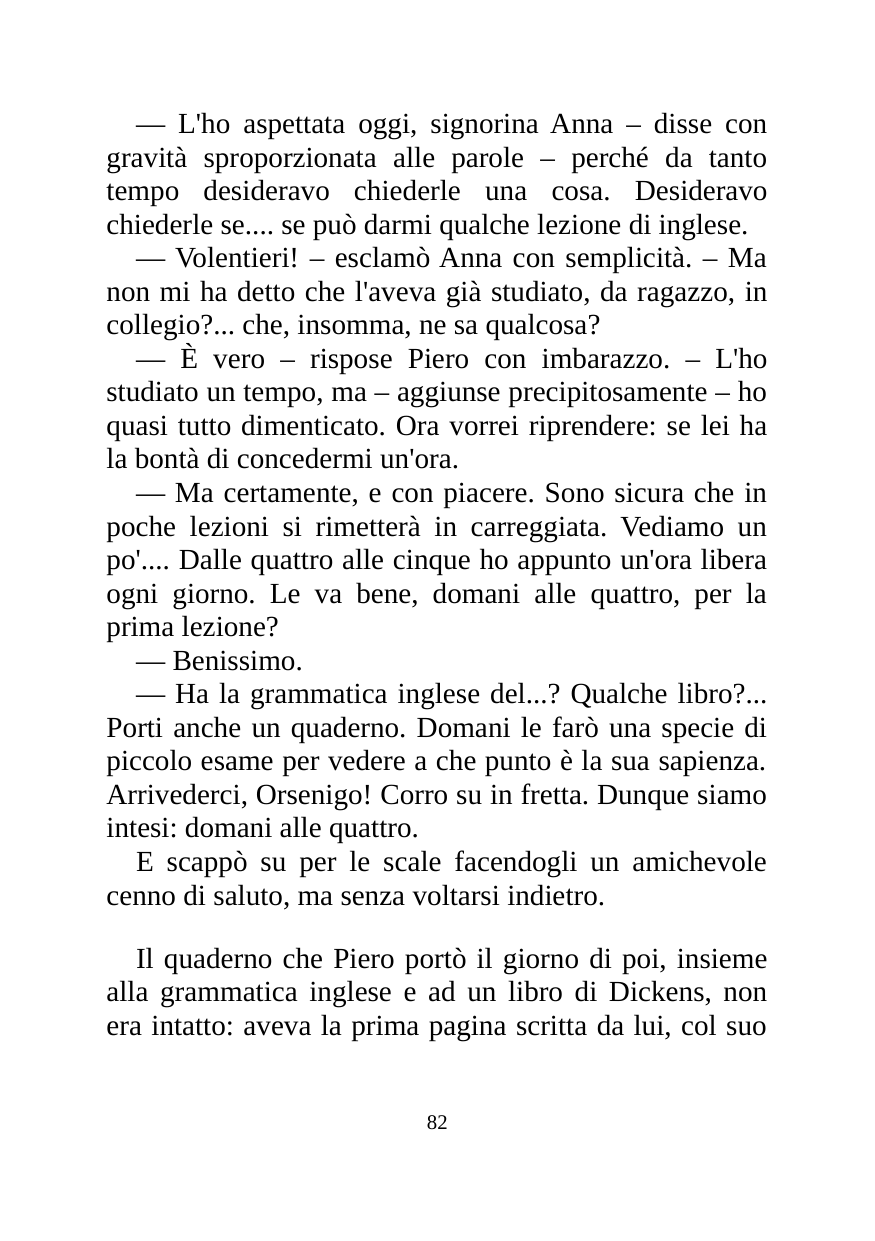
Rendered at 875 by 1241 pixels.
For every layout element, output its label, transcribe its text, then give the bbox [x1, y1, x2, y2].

text — Ha la grammatica inglese del...? Qualche libro?... Porti anche un quaderno. Domani le farò una specie di piccolo esame per vedere a che punto è la sua sapienza. Arrivederci, Orsenigo! Corro su in fretta. Dunque siamo intesi: domani alle quattro. [106, 676, 768, 844]
text — È vero – rispose Piero con imbarazzo. – L'ho studiato un tempo, ma – aggiunse precipitosamente – ho quasi tutto dimenticato. Ora vorrei riprendere: se lei ha la bontà di concedermi un'ora. [106, 341, 768, 475]
text — Volentieri! – esclamò Anna con semplicità. – Ma non mi ha detto che l'aveva già studiato, da ragazzo, in collegio?... che, insomma, ne sa qualcosa? [106, 240, 768, 341]
text — L'ho aspettata oggi, signorina Anna – disse con gravità sproporzionata alle parole – perché da tanto tempo desideravo chiederle una cosa. Desideravo chiederle se.... se può darmi qualche lezione di inglese. [106, 106, 768, 240]
text Il quaderno che Piero portò il giorno di poi, insieme alla grammatica inglese e ad un libro di Dickens, non era intatto: aveva la prima pagina scritta da lui, col suo [106, 941, 768, 1041]
text — Benissimo. [106, 643, 768, 676]
text E scappò su per le scale facendogli un amichevole cenno di saluto, ma senza voltarsi indietro. [106, 844, 768, 911]
text — Ma certamente, e con piacere. Sono sicura che in poche lezioni si rimetterà in carreggiata. Vediamo un po'.... Dalle quattro alle cinque ho appunto un'ora libera ogni giorno. Le va bene, domani alle quattro, per la prima lezione? [106, 475, 768, 643]
